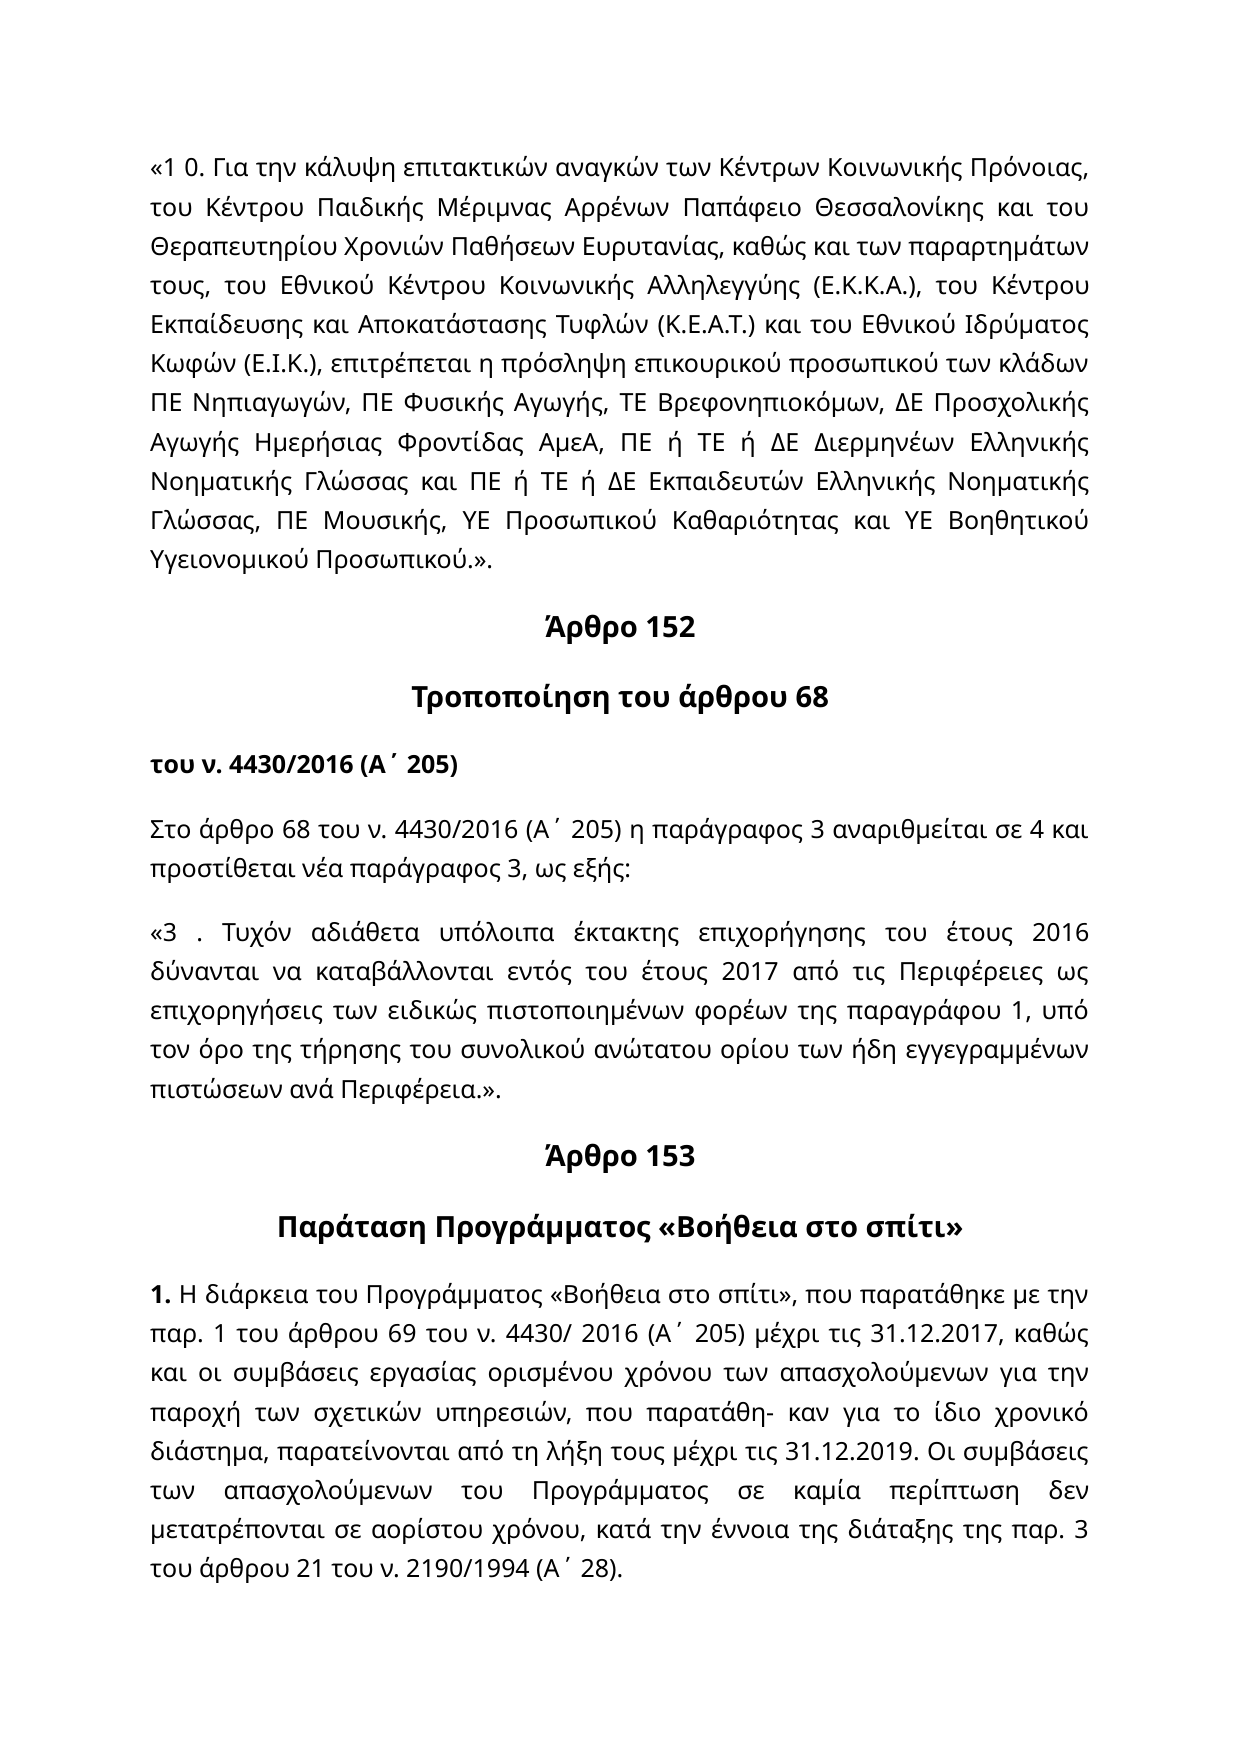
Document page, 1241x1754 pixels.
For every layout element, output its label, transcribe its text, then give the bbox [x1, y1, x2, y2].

text 1. Η διάρκεια του Προγράμματος «Βοήθεια στο σπίτι», που παρατάθηκε με την παρ. 1 του άρθρου 69 του ν. 4430/ 2016 (Α΄ 205) μέχρι τις 31.12.2017, καθώς και οι συμβάσεις εργασίας ορισμένου χρόνου των απασχολούμενων για την παροχή των σχετικών υπηρεσιών, που παρατάθη- καν για το ίδιο χρονικό διάστημα, παρατείνονται από τη λήξη τους μέχρι τις 31.12.2019. Οι συμβάσεις των απασχολούμενων του Προγράμματος σε καμία περίπτωση δεν μετατρέπονται σε αορίστου χρόνου, κατά την έννοια της διάταξης της παρ. 3 του άρθρου 21 του ν. 2190/1994 (Α΄ 28). [150, 1277, 1090, 1585]
text του ν. 4430/2016 (Α΄ 205) [150, 747, 1090, 781]
subtitle Τροποποίηση του άρθρου 68 [150, 676, 1090, 716]
text Στο άρθρο 68 του ν. 4430/2016 (Α΄ 205) η παράγραφος 3 αναριθμείται σε 4 και προστίθεται νέα παράγραφος 3, ως εξής: [150, 811, 1090, 884]
text «1 0. Για την κάλυψη επιτακτικών αναγκών των Κέντρων Κοινωνικής Πρόνοιας, του Κέντρου Παιδικής Μέριμνας Αρρένων Παπάφειο Θεσσαλονίκης και του Θεραπευτηρίου Χρονιών Παθήσεων Ευρυτανίας, καθώς και των παραρτημάτων τους, του Εθνικού Κέντρου Κοινωνικής Αλληλεγγύης (Ε.Κ.Κ.Α.), του Κέντρου Εκπαίδευσης και Αποκατάστασης Τυφλών (Κ.Ε.Α.Τ.) και του Εθνικού Ιδρύματος Κωφών (Ε.Ι.Κ.), επιτρέπεται η πρόσληψη επικουρικού προσωπικού των κλάδων ΠΕ Νηπιαγωγών, ΠΕ Φυσικής Αγωγής, ΤΕ Βρεφονηπιοκόμων, ΔΕ Προσχολικής Αγωγής Ημερήσιας Φροντίδας ΑμεΑ, ΠΕ ή ΤΕ ή ΔΕ Διερμηνέων Ελληνικής Νοηματικής Γλώσσας και ΠΕ ή ΤΕ ή ΔΕ Εκπαιδευτών Ελληνικής Νοηματικής Γλώσσας, ΠΕ Μουσικής, ΥΕ Προσωπικού Καθαριότητας και ΥΕ Βοηθητικού Υγειονομικού Προσωπικού.». [150, 150, 1090, 576]
subtitle Άρθρο 153 [150, 1135, 1090, 1175]
text «3 . Τυχόν αδιάθετα υπόλοιπα έκτακτης επιχορήγησης του έτους 2016 δύνανται να καταβάλλονται εντός του έτους 2017 από τις Περιφέρειες ως επιχορηγήσεις των ειδικώς πιστοποιημένων φορέων της παραγράφου 1, υπό τον όρο της τήρησης του συνολικού ανώτατου ορίου των ήδη εγγεγραμμένων πιστώσεων ανά Περιφέρεια.». [150, 914, 1090, 1105]
subtitle Παράταση Προγράμματος «Βοήθεια στο σπίτι» [150, 1206, 1090, 1246]
subtitle Άρθρο 152 [150, 606, 1090, 646]
